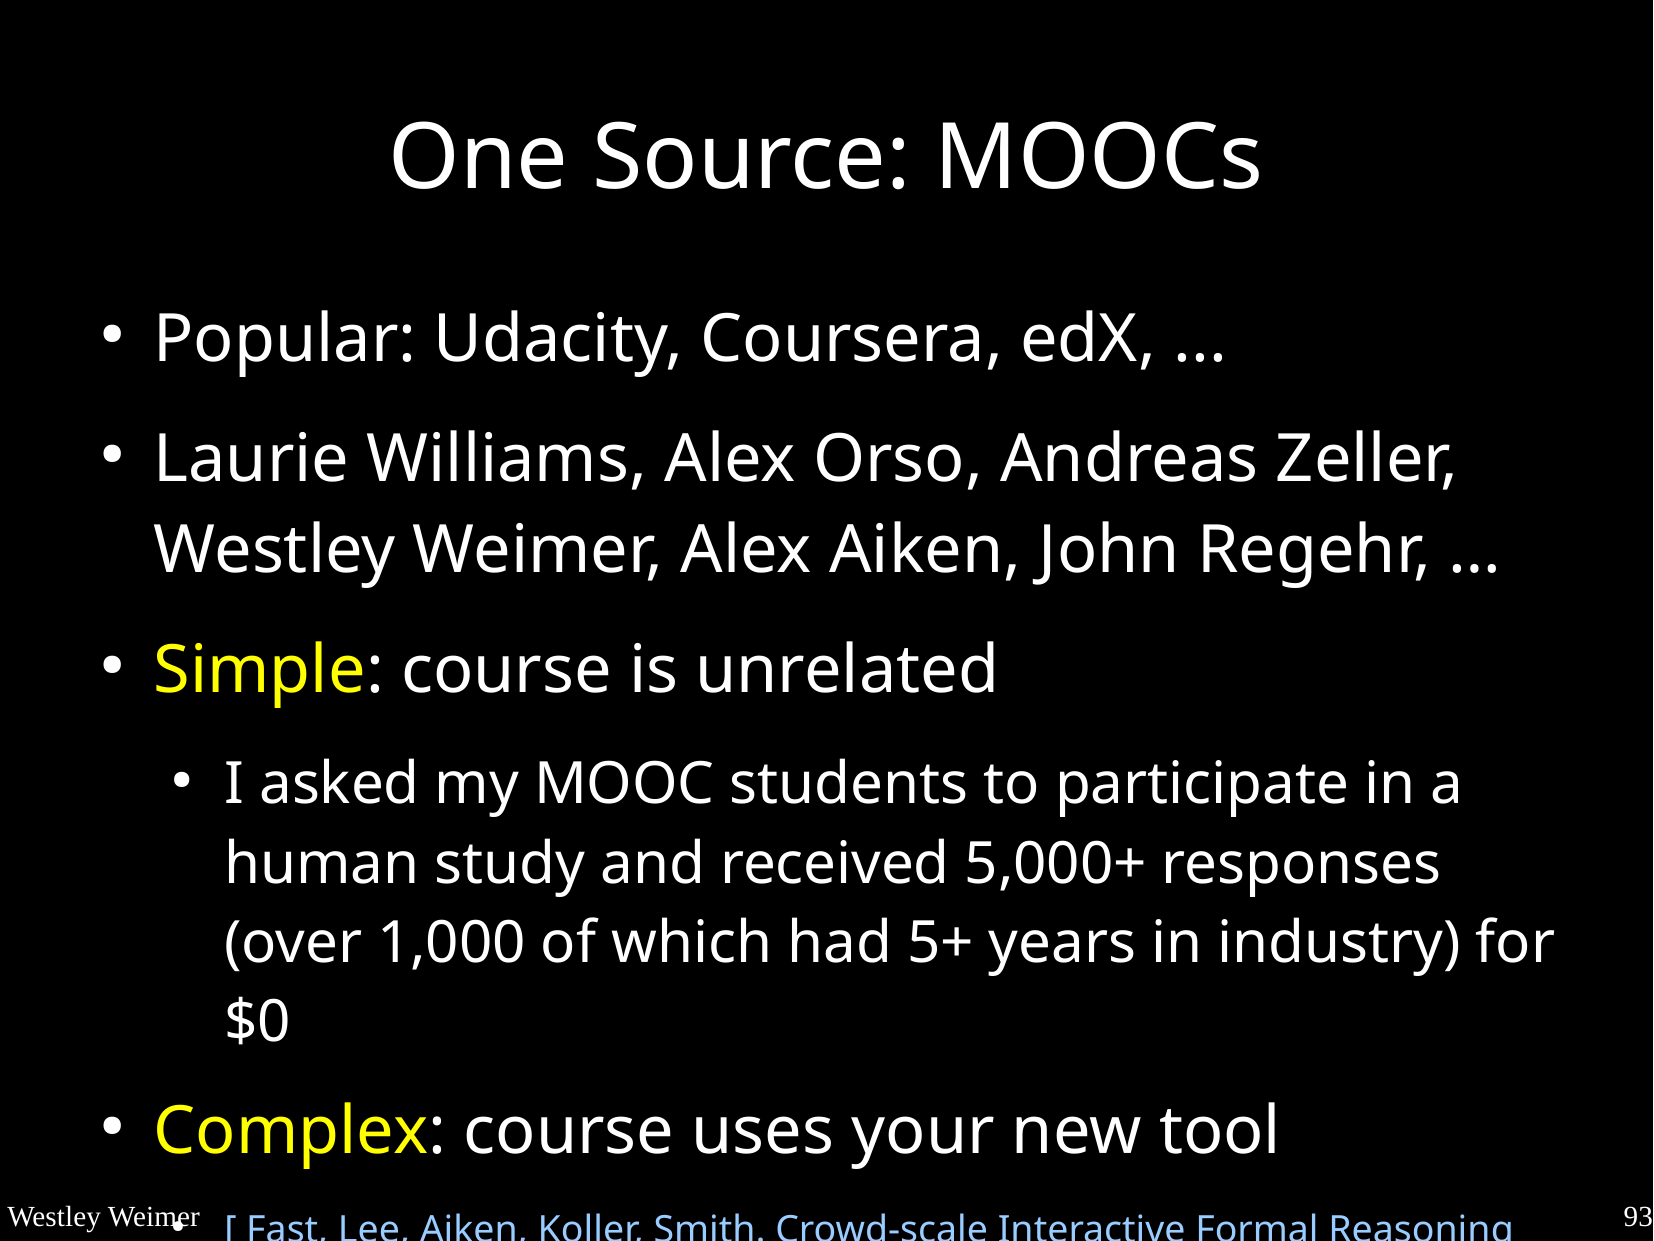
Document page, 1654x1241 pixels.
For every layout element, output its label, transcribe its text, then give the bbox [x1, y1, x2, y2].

list Popular: Udacity, Coursera, edX, ... Laurie Williams, Alex Orso, Andreas Zeller, Westley Weimer, Alex Aiken, John Regehr, … Simple: course is unrelated I asked my MOOC students to participate in a human study and received 5,000+ responses (over 1,000 of which had 5+ years in industry) for $0 Complex: course uses your new tool [ Fast, Lee, Aiken, Koller, Smith. Crowd-scale Interactive Formal Reasoning and Analytics. UIST 2013. ] [82, 290, 1571, 1132]
title One Source: MOOCs [82, 49, 1571, 257]
